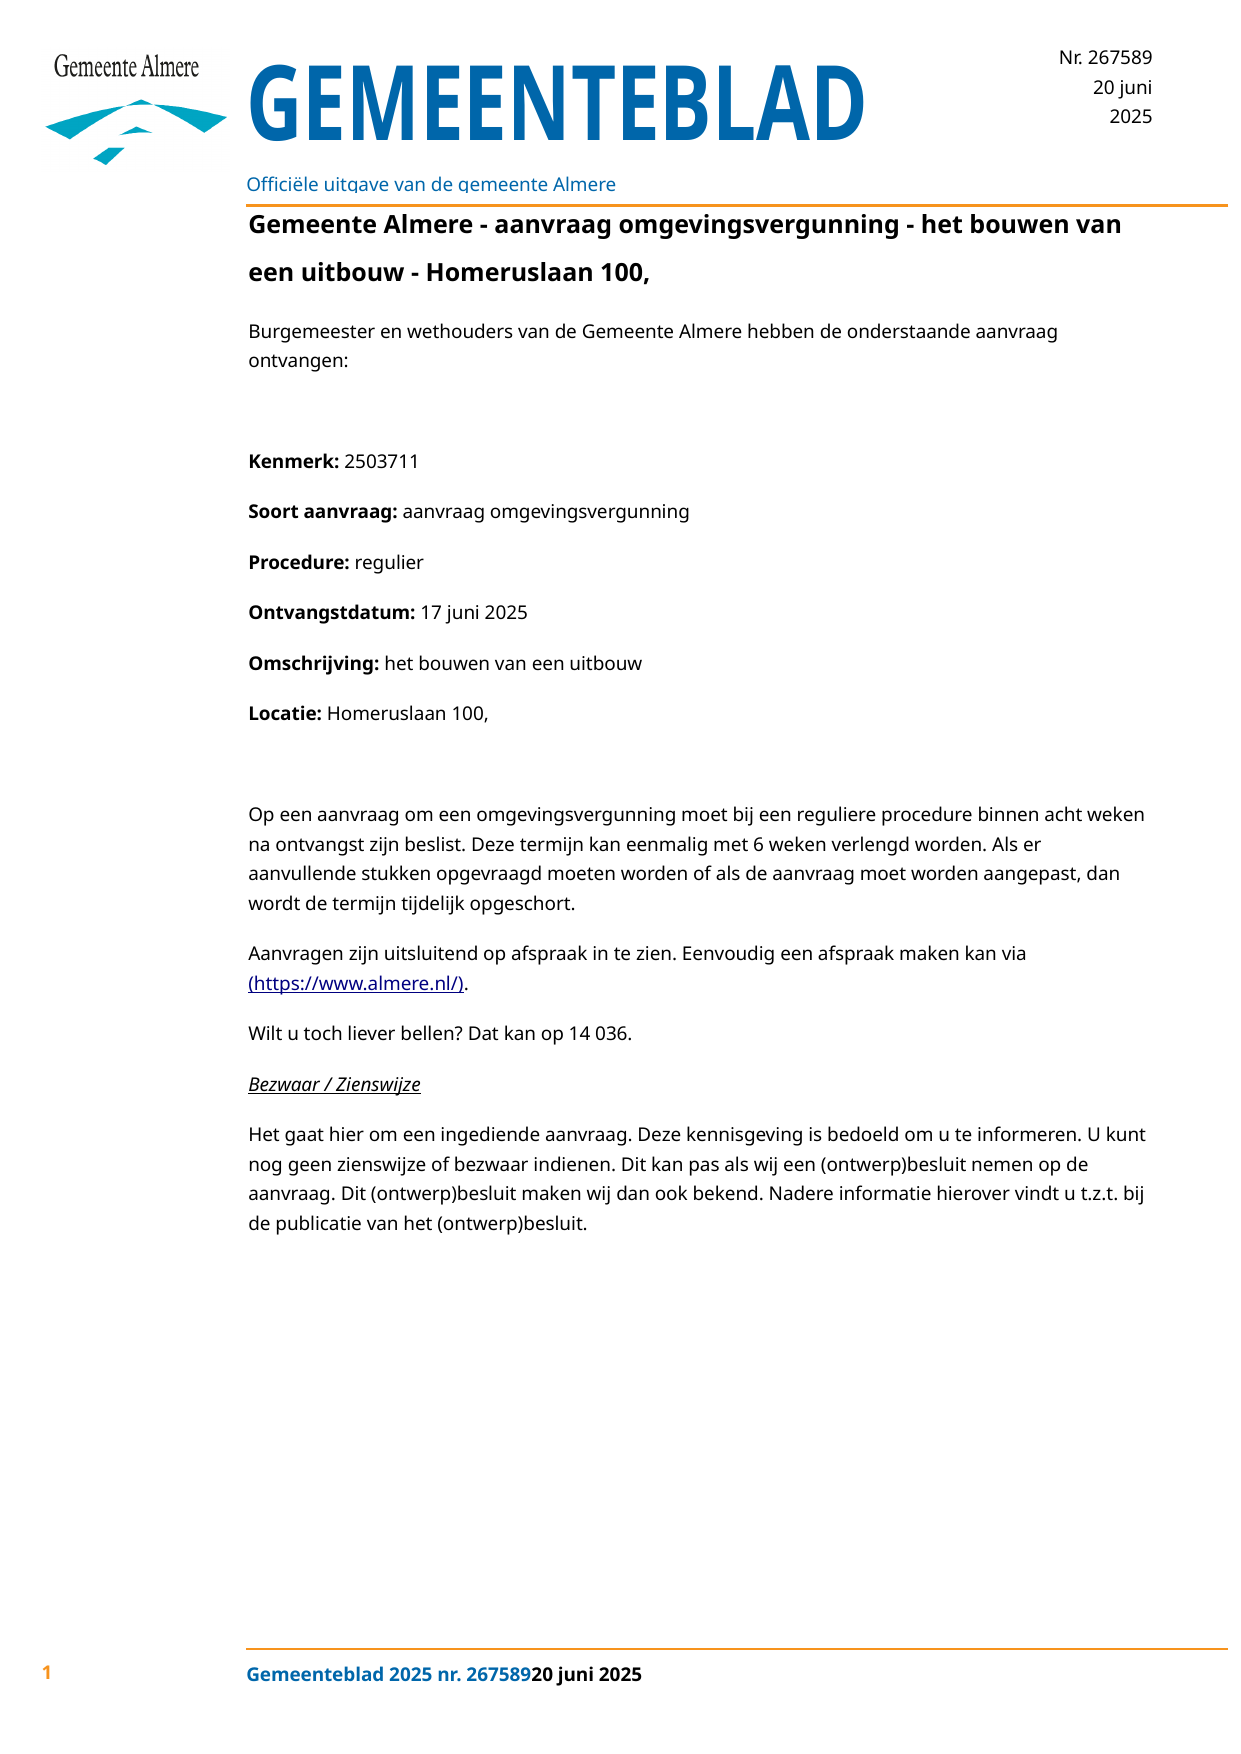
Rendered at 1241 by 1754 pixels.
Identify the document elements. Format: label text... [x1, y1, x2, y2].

text Kenmerk: 2503711 [248, 448, 1152, 474]
text Gemeente Almere - aanvraag omgevingsvergunning - het bouwen van een uitbouw - Homeruslaan 100, [248, 207, 1152, 288]
text Locatie: Homeruslaan 100, [248, 700, 1152, 726]
text Op een aanvraag om een omgevingsvergunning moet bij een reguliere procedure binnen acht weken na ontvangst zijn beslist. Deze termijn kan eenmalig met 6 weken verlengd worden. Als er aanvullende stukken opgevraagd moeten worden of als de aanvraag moet worden aangepast, dan wordt de termijn tijdelijk opgeschort. [248, 801, 1152, 916]
text Bezwaar / Zienswijze [248, 1071, 1152, 1097]
text Soort aanvraag: aanvraag omgevingsvergunning [248, 499, 1152, 524]
text Aanvragen zijn uitsluitend op afspraak in te zien. Eenvoudig een afspraak maken kan via (https://www.almere.nl/). [248, 940, 1152, 996]
text Procedure: regulier [248, 549, 1152, 575]
picture [41, 47, 231, 172]
text Wilt u toch liever bellen? Dat kan op 14 036. [248, 1020, 1152, 1046]
text Het gaat hier om een ingediende aanvraag. Deze kennisgeving is bedoeld om u te informeren. U kunt nog geen zienswijze of bezwaar indienen. Dit kan pas als wij een (ontwerp)besluit nemen op de aanvraag. Dit (ontwerp)besluit maken wij dan ook bekend. Nadere informatie hierover vindt u t.z.t. bij de publicatie van het (ontwerp)besluit. [248, 1121, 1152, 1236]
text Omschrijving: het bouwen van een uitbouw [248, 650, 1152, 676]
text Ontvangstdatum: 17 juni 2025 [248, 599, 1152, 625]
text Burgemeester en wethouders van de Gemeente Almere hebben de onderstaande aanvraag ontvangen: [248, 318, 1152, 373]
